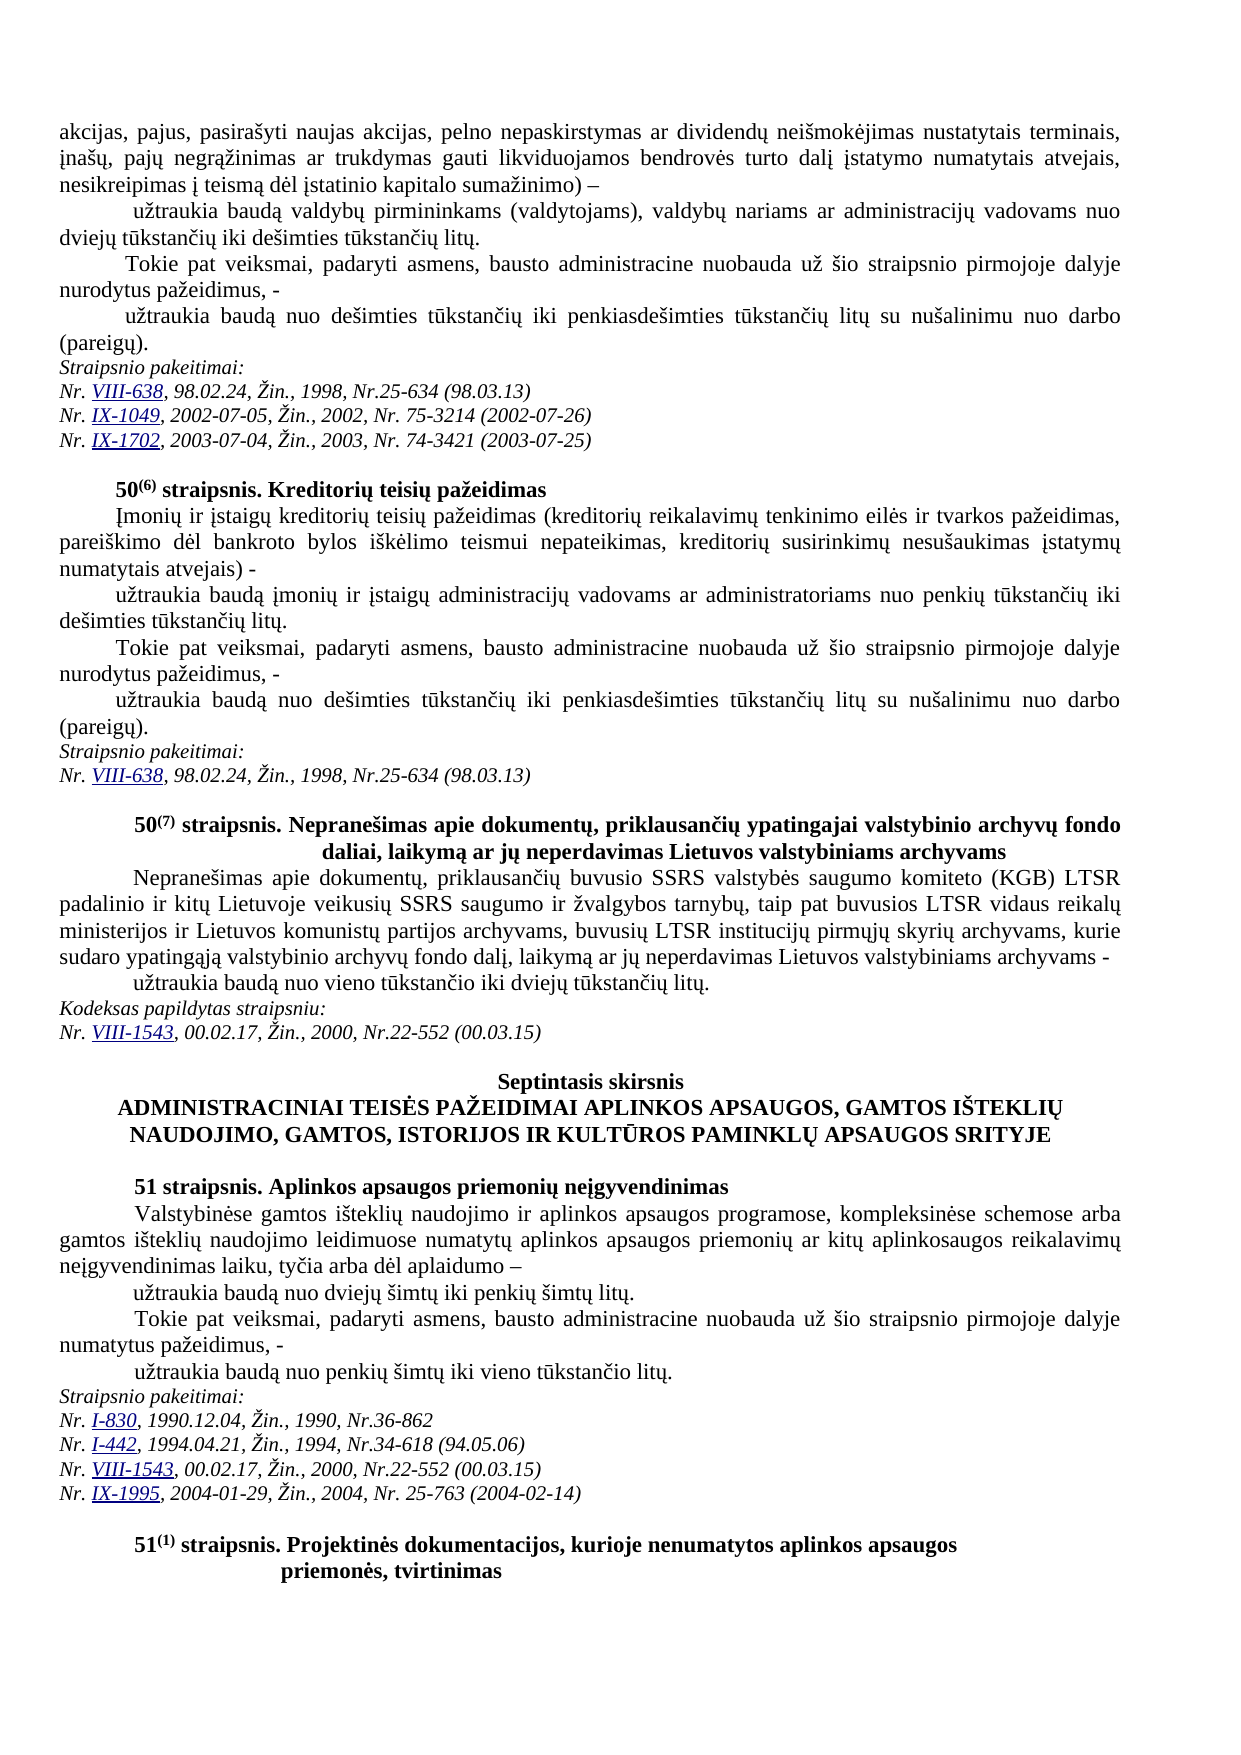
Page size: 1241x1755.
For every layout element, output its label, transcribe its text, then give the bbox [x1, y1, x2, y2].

text Straipsnio pakeitimai: [59, 1384, 1122, 1408]
text Tokie pat veiksmai, padaryti asmens, bausto administracine nuobauda už šio straipsnio pirmojoje dalyje nurodytus pažeidimus, - [59, 250, 1122, 303]
text Tokie pat veiksmai, padaryti asmens, bausto administracine nuobauda už šio straipsnio pirmojoje dalyje nurodytus pažeidimus, - [59, 634, 1122, 686]
text užtraukia baudą valdybų pirmininkams (valdytojams), valdybų nariams ar administracijų vadovams nuo dviejų tūkstančių iki dešimties tūkstančių litų. [59, 197, 1122, 250]
text 50(7) straipsnis. Nepranešimas apie dokumentų, priklausančių ypatingajai valstybinio archyvų fondo daliai, laikymą ar jų neperdavimas Lietuvos valstybiniams archyvams [134, 811, 1122, 864]
text Nr. IX-1702, 2003-07-04, Žin., 2003, Nr. 74-3421 (2003-07-25) [59, 427, 1122, 452]
text Nr. VIII-1543, 00.02.17, Žin., 2000, Nr.22-552 (00.03.15) [59, 1456, 1122, 1481]
text užtraukia baudą nuo penkių šimtų iki vieno tūkstančio litų. [59, 1358, 1122, 1384]
text Nepranešimas apie dokumentų, priklausančių buvusio SSRS valstybės saugumo komiteto (KGB) LTSR padalinio ir kitų Lietuvoje veikusių SSRS saugumo ir žvalgybos tarnybų, taip pat buvusios LTSR vidaus reikalų ministerijos ir Lietuvos komunistų partijos archyvams, buvusių LTSR institucijų pirmųjų skyrių archyvams, kurie sudaro ypatingąją valstybinio archyvų fondo dalį, laikymą ar jų neperdavimas Lietuvos valstybiniams archyvams - [59, 864, 1122, 969]
text Kodeksas papildytas straipsniu: [59, 996, 1122, 1020]
text Nr. VIII-638, 98.02.24, Žin., 1998, Nr.25-634 (98.03.13) [59, 763, 1122, 787]
text Įmonių ir įstaigų kreditorių teisių pažeidimas (kreditorių reikalavimų tenkinimo eilės ir tvarkos pažeidimas, pareiškimo dėl bankroto bylos iškėlimo teismui nepateikimas, kreditorių susirinkimų nesušaukimas įstatymų numatytais atvejais) - [59, 502, 1122, 581]
text Nr. IX-1995, 2004-01-29, Žin., 2004, Nr. 25-763 (2004-02-14) [59, 1481, 1122, 1504]
text užtraukia baudą nuo dešimties tūkstančių iki penkiasdešimties tūkstančių litų su nušalinimu nuo darbo (pareigų). [59, 686, 1122, 739]
text Straipsnio pakeitimai: [59, 739, 1122, 763]
text 51 straipsnis. Aplinkos apsaugos priemonių neįgyvendinimas [59, 1173, 1122, 1200]
text priemonės, tvirtinimas [281, 1557, 1122, 1584]
text Nr. I-442, 1994.04.21, Žin., 1994, Nr.34-618 (94.05.06) [59, 1432, 1122, 1456]
text 50(6) straipsnis. Kreditorių teisių pažeidimas [59, 476, 1122, 502]
text Straipsnio pakeitimai: [59, 355, 1122, 379]
text ADMINISTRACINIAI TEISĖS PAŽEIDIMAI APLINKOS APSAUGOS, GAMTOS IŠTEKLIŲ [59, 1094, 1122, 1121]
text 51(1) straipsnis. Projektinės dokumentacijos, kurioje nenumatytos aplinkos apsaugos [134, 1531, 1122, 1557]
text Septintasis skirsnis [59, 1068, 1122, 1094]
text Valstybinėse gamtos išteklių naudojimo ir aplinkos apsaugos programose, kompleksinėse schemose arba gamtos išteklių naudojimo leidimuose numatytų aplinkos apsaugos priemonių ar kitų aplinkosaugos reikalavimų neįgyvendinimas laiku, tyčia arba dėl aplaidumo – [59, 1200, 1122, 1279]
text Nr. I-830, 1990.12.04, Žin., 1990, Nr.36-862 [59, 1408, 1122, 1432]
text Tokie pat veiksmai, padaryti asmens, bausto administracine nuobauda už šio straipsnio pirmojoje dalyje numatytus pažeidimus, - [59, 1305, 1122, 1358]
text užtraukia baudą įmonių ir įstaigų administracijų vadovams ar administratoriams nuo penkių tūkstančių iki dešimties tūkstančių litų. [59, 581, 1122, 634]
text NAUDOJIMO, GAMTOS, ISTORIJOS IR KULTŪROS PAMINKLŲ APSAUGOS SRITYJE [59, 1121, 1122, 1147]
text užtraukia baudą nuo dviejų šimtų iki penkių šimtų litų. [59, 1279, 1122, 1305]
text Nr. VIII-638, 98.02.24, Žin., 1998, Nr.25-634 (98.03.13) [59, 379, 1122, 403]
text Nr. VIII-1543, 00.02.17, Žin., 2000, Nr.22-552 (00.03.15) [59, 1020, 1122, 1044]
text akcijas, pajus, pasirašyti naujas akcijas, pelno nepaskirstymas ar dividendų neišmokėjimas nustatytais terminais, įnašų, pajų negrąžinimas ar trukdymas gauti likviduojamos bendrovės turto dalį įstatymo numatytais atvejais, nesikreipimas į teismą dėl įstatinio kapitalo sumažinimo) – [59, 118, 1122, 197]
text Nr. IX-1049, 2002-07-05, Žin., 2002, Nr. 75-3214 (2002-07-26) [59, 403, 1122, 427]
text užtraukia baudą nuo dešimties tūkstančių iki penkiasdešimties tūkstančių litų su nušalinimu nuo darbo (pareigų). [59, 303, 1122, 355]
text užtraukia baudą nuo vieno tūkstančio iki dviejų tūkstančių litų. [59, 969, 1122, 996]
